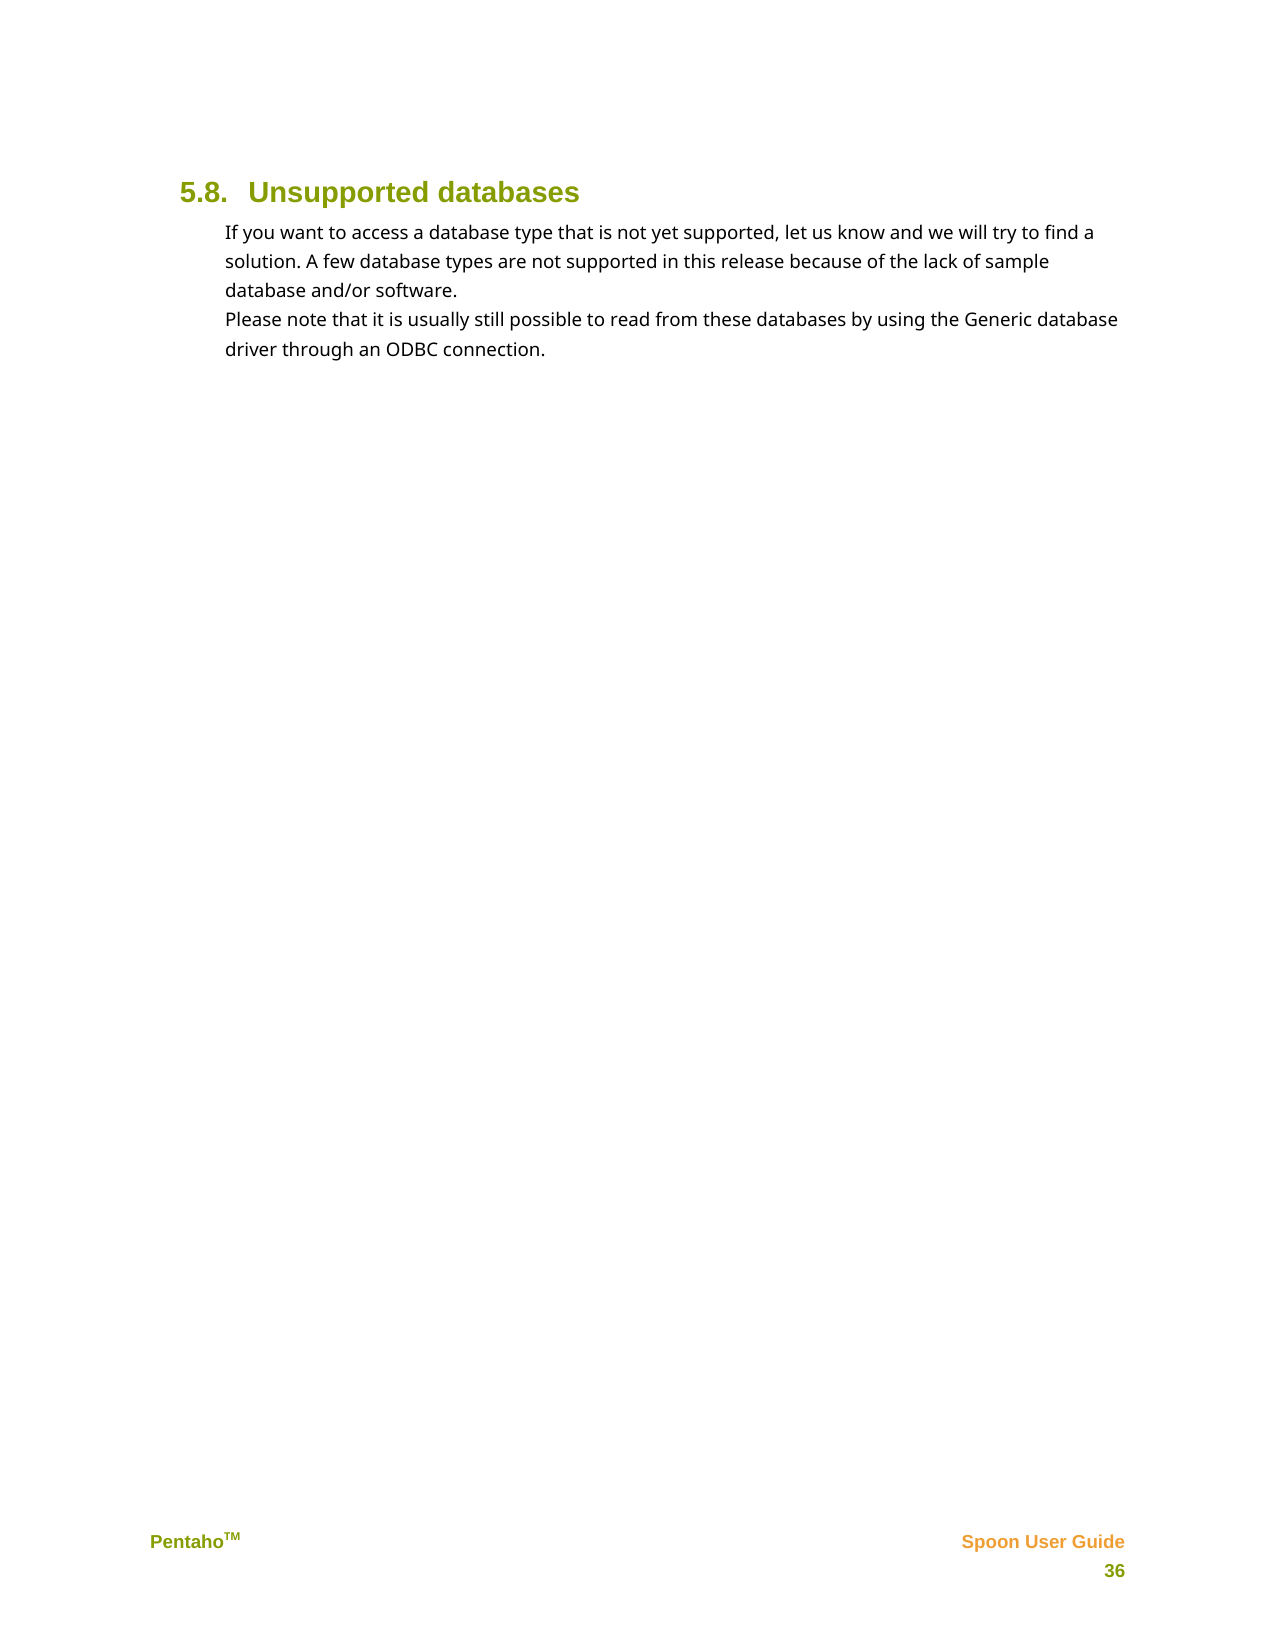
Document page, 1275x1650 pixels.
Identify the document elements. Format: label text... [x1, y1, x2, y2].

subtitle Unsupported databases [179, 175, 1125, 210]
text If you want to access a database type that is not yet supported, let us know and we will try to find a solution. A few database types are not supported in this release because of the lack of sample database and/or software. [225, 216, 1125, 303]
text Please note that it is usually still possible to read from these databases by using the Generic database driver through an ODBC connection. [225, 303, 1125, 362]
